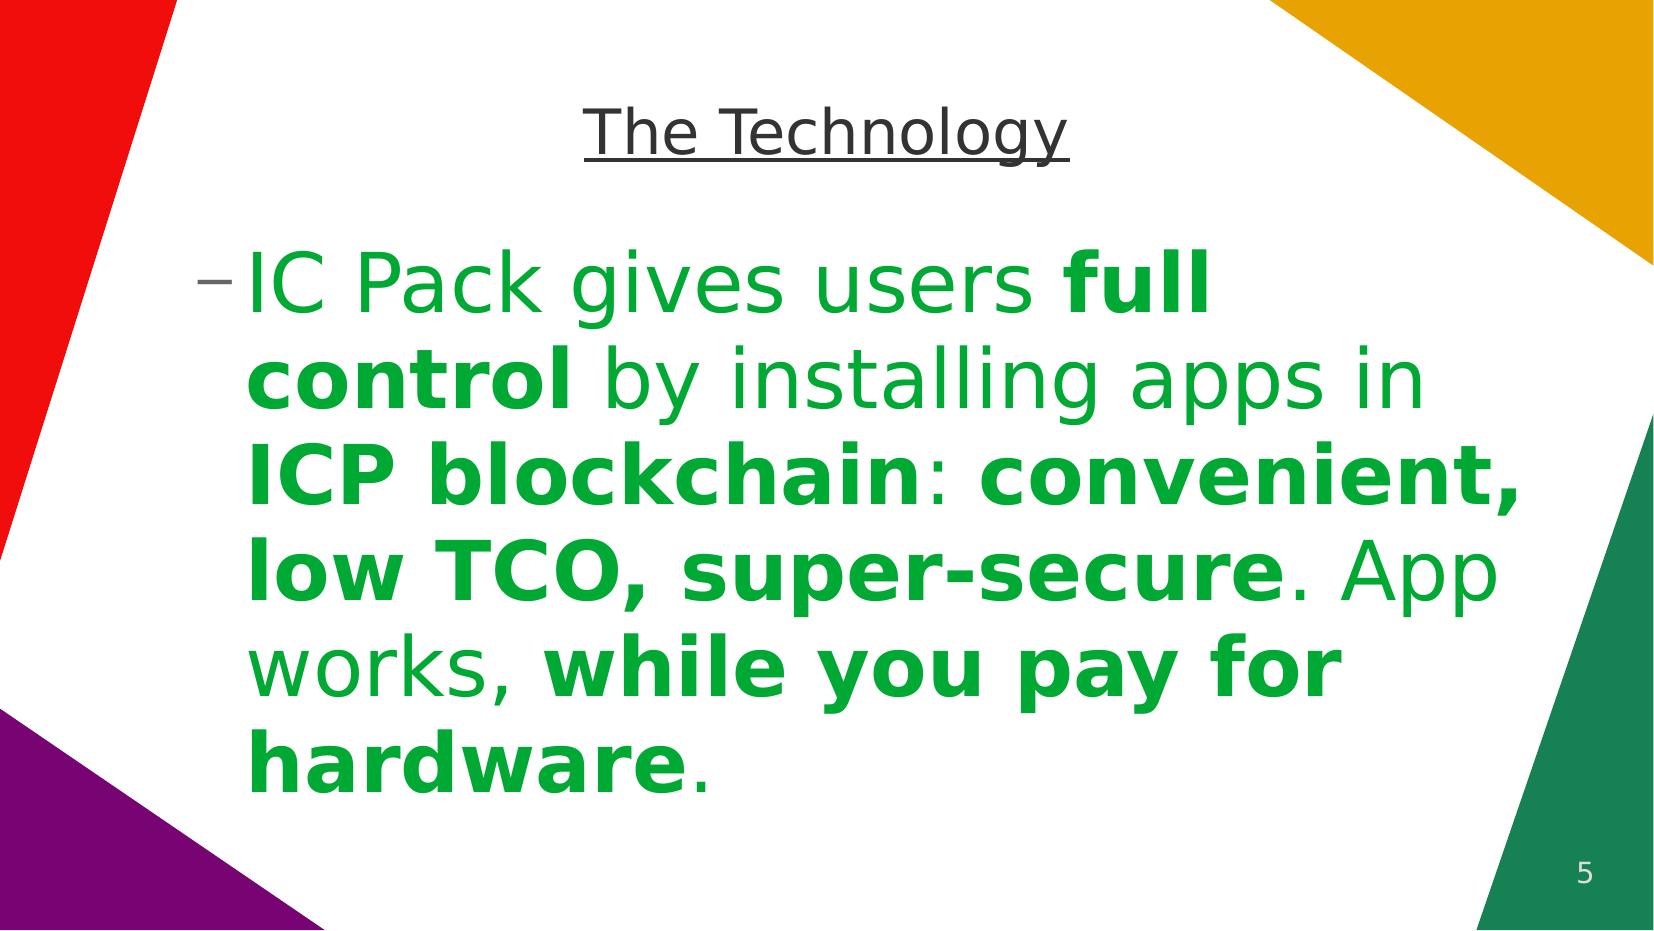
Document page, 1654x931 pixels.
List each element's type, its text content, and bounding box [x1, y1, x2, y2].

title The Technology [118, 59, 1536, 207]
list IC Pack gives users full control by installing apps in ICP blockchain: convenient, low TCO, super-secure. App works, while you pay for hardware. [118, 236, 1536, 827]
